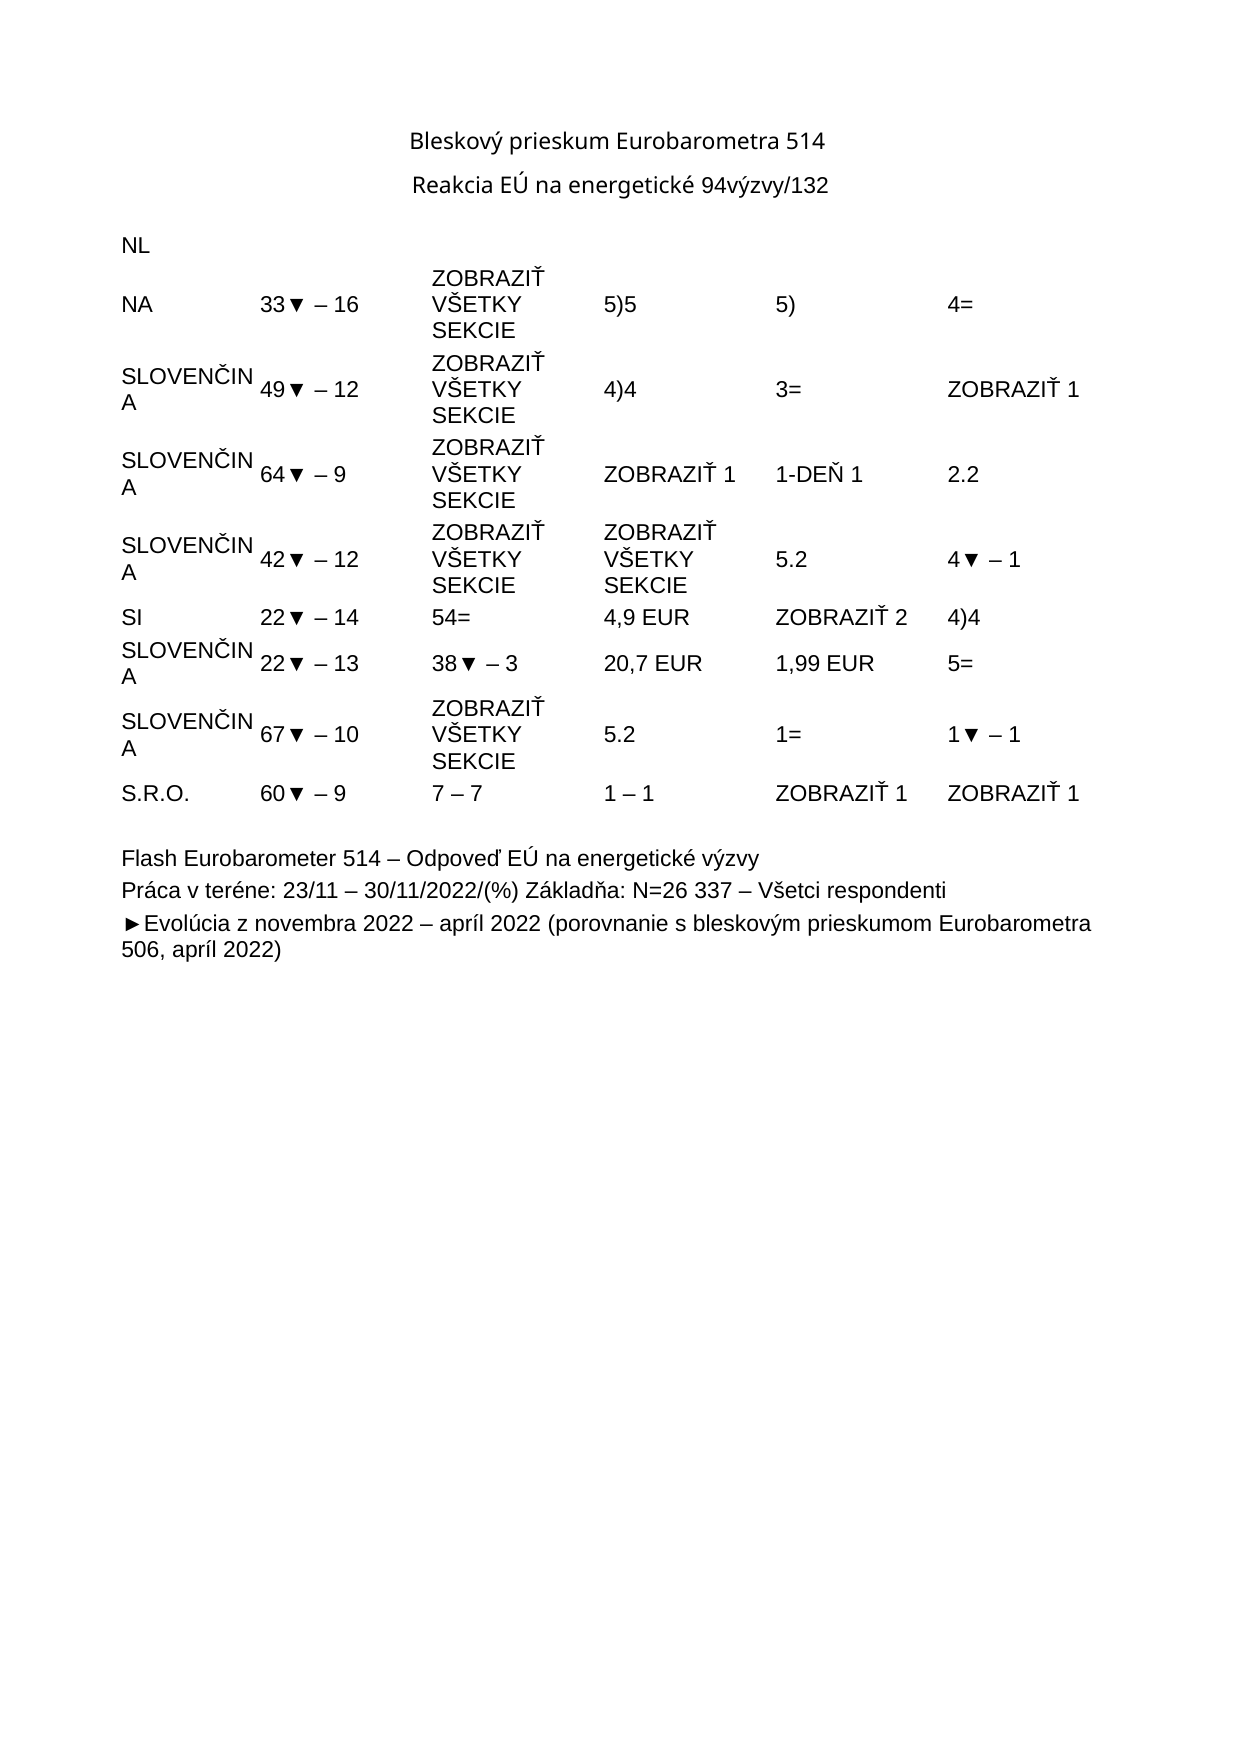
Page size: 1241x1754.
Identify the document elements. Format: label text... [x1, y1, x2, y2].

table_cell ZOBRAZIŤ 1 [601, 431, 772, 516]
table_cell ZOBRAZIŤ VŠETKY SEKCIE [429, 692, 601, 777]
table_cell S.R.O. [118, 777, 257, 809]
table_cell 33▼ – 16 [257, 262, 429, 347]
table_cell 2.2 [944, 431, 1116, 516]
table_cell ZOBRAZIŤ VŠETKY SEKCIE [429, 347, 601, 431]
table_cell SLOVENČINA [118, 516, 257, 601]
table_cell 54= [429, 601, 601, 634]
table_cell 20,7 EUR [601, 634, 772, 692]
table_cell ZOBRAZIŤ VŠETKY SEKCIE [429, 262, 601, 347]
table_cell 1 – 1 [601, 777, 772, 809]
table_cell [944, 810, 1116, 842]
table_cell [601, 230, 772, 262]
table_cell [601, 810, 772, 842]
table_cell NL [118, 230, 257, 262]
table_cell 64▼ – 9 [257, 431, 429, 516]
table_cell [257, 230, 429, 262]
table_cell 4)4 [601, 347, 772, 431]
table_cell 3= [773, 347, 944, 431]
table_cell [118, 810, 257, 842]
table_cell 4,9 EUR [601, 601, 772, 634]
table_cell 5= [944, 634, 1116, 692]
table_cell 7 – 7 [429, 777, 601, 809]
table_cell SLOVENČINA [118, 692, 257, 777]
table_cell 49▼ – 12 [257, 347, 429, 431]
table_cell [429, 230, 601, 262]
table_cell SLOVENČINA [118, 347, 257, 431]
table_cell 4)4 [944, 601, 1116, 634]
table_cell [773, 230, 944, 262]
table_cell ZOBRAZIŤ 2 [773, 601, 944, 634]
table_cell ZOBRAZIŤ 1 [773, 777, 944, 809]
table_cell Práca v teréne: 23/11 – 30/11/2022/(%) Základňa: N=26 337 – Všetci respondenti [118, 874, 1116, 907]
table_cell 1,99 EUR [773, 634, 944, 692]
table_cell 5)5 [601, 262, 772, 347]
table_cell 38▼ – 3 [429, 634, 601, 692]
table_cell ►Evolúcia z novembra 2022 – apríl 2022 (porovnanie s bleskovým prieskumom Eurobarometra 506, apríl 2022) [118, 907, 1116, 965]
table_cell ZOBRAZIŤ 1 [944, 777, 1116, 809]
table_cell 1-DEŇ 1 [773, 431, 944, 516]
table_cell [773, 810, 944, 842]
table_cell 67▼ – 10 [257, 692, 429, 777]
table_cell 5.2 [773, 516, 944, 601]
table_cell 22▼ – 14 [257, 601, 429, 634]
table_cell 22▼ – 13 [257, 634, 429, 692]
table_cell NA [118, 262, 257, 347]
table_cell ZOBRAZIŤ VŠETKY SEKCIE [429, 516, 601, 601]
table_cell 5.2 [601, 692, 772, 777]
table_cell 4▼ – 1 [944, 516, 1116, 601]
table_cell [429, 810, 601, 842]
table_cell [944, 230, 1116, 262]
table_cell 1▼ – 1 [944, 692, 1116, 777]
table_cell SLOVENČINA [118, 634, 257, 692]
table_cell ZOBRAZIŤ VŠETKY SEKCIE [601, 516, 772, 601]
table_cell SLOVENČINA [118, 431, 257, 516]
table_cell 42▼ – 12 [257, 516, 429, 601]
table_cell 1= [773, 692, 944, 777]
table_cell SI [118, 601, 257, 634]
table_cell Flash Eurobarometer 514 – Odpoveď EÚ na energetické výzvy [118, 842, 1116, 874]
table_cell [257, 810, 429, 842]
table_cell 60▼ – 9 [257, 777, 429, 809]
table_cell 5) [773, 262, 944, 347]
table_cell ZOBRAZIŤ VŠETKY SEKCIE [429, 431, 601, 516]
table_cell 4= [944, 262, 1116, 347]
table_cell ZOBRAZIŤ 1 [944, 347, 1116, 431]
